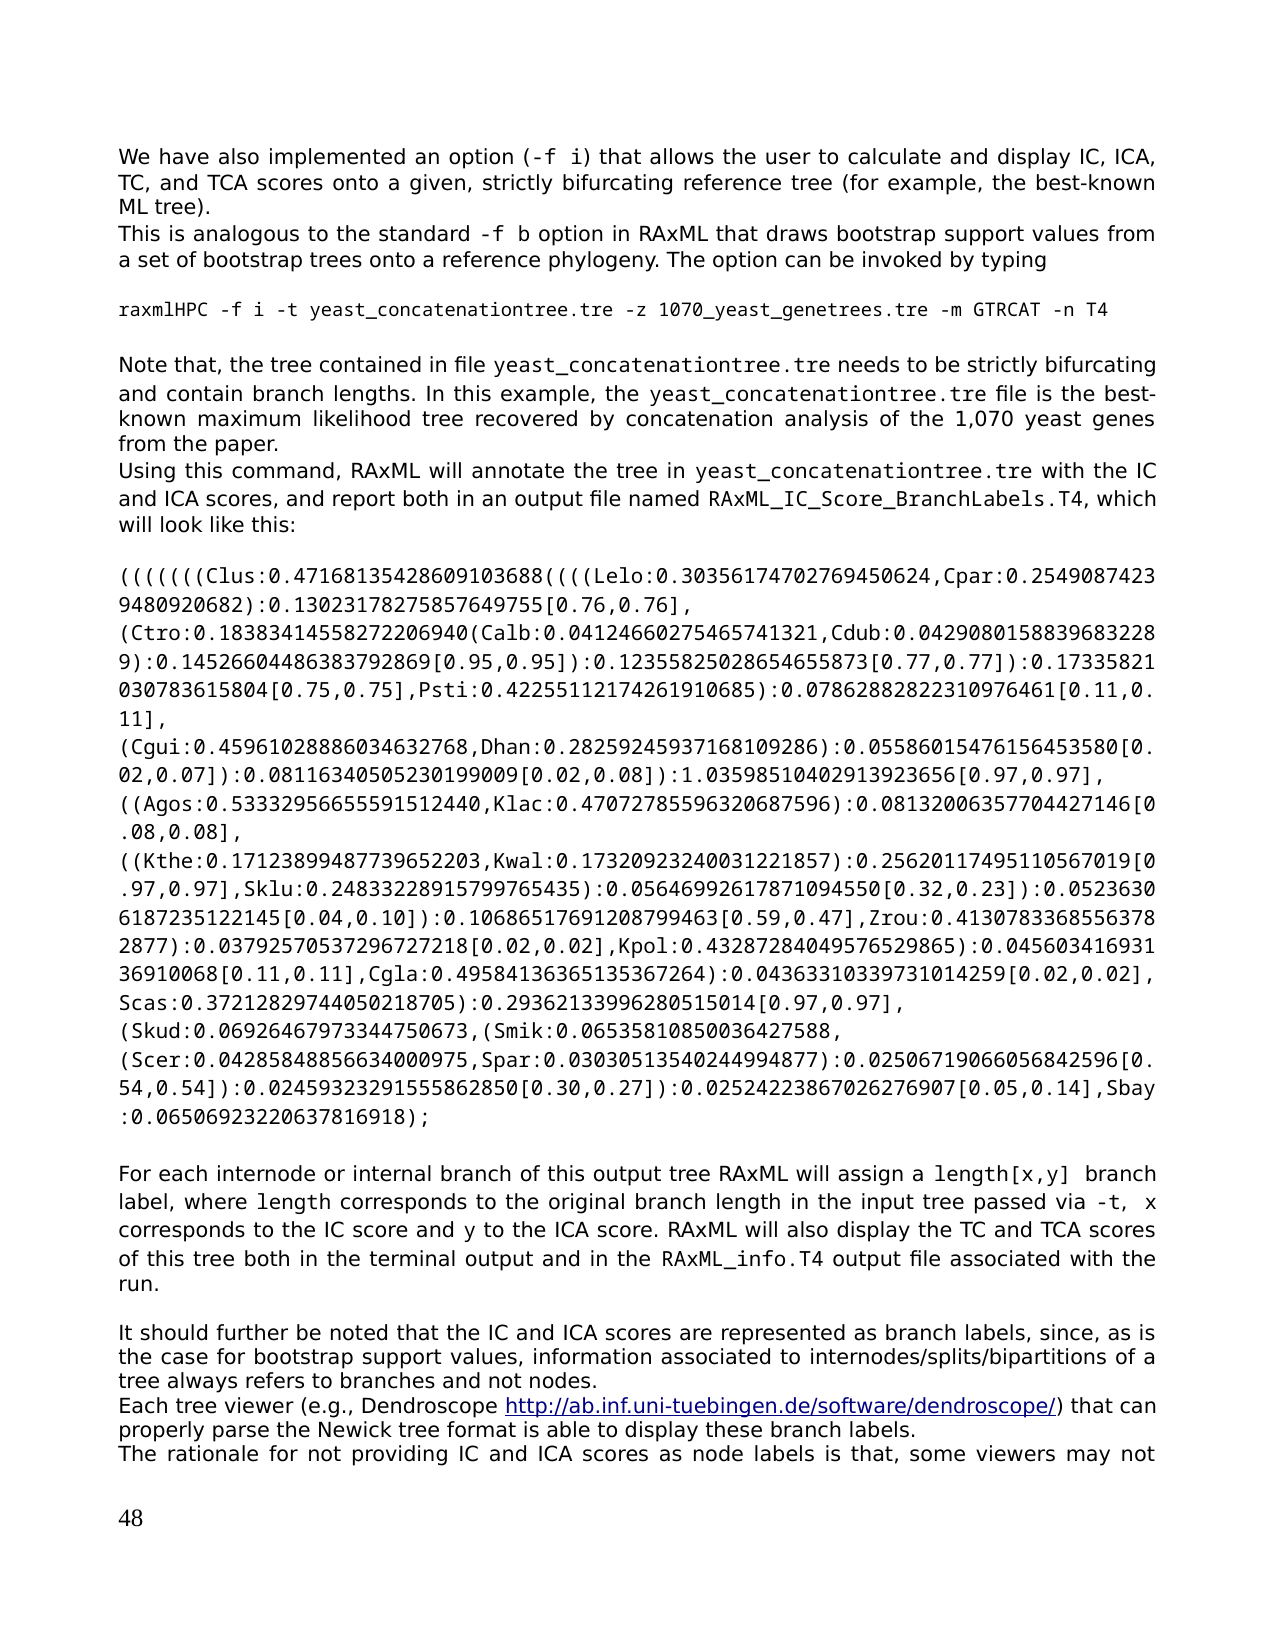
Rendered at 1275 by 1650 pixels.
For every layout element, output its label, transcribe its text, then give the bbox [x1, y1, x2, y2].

text (((((((Clus:0.47168135428609103688((((Lelo:0.30356174702769450624,Cpar:0.25490874239480920682):0.13023178275857649755[0.76,0.76],(Ctro:0.18383414558272206940(Calb:0.04124660275465741321,Cdub:0.04290801588396832289):0.14526604486383792869[0.95,0.95]):0.12355825028654655873[0.77,0.77]):0.17335821030783615804[0.75,0.75],Psti:0.42255112174261910685):0.07862882822310976461[0.11,0.11],(Cgui:0.45961028886034632768,Dhan:0.28259245937168109286):0.05586015476156453580[0.02,0.07]):0.08116340505230199009[0.02,0.08]):1.03598510402913923656[0.97,0.97],((Agos:0.53332956655591512440,Klac:0.47072785596320687596):0.08132006357704427146[0.08,0.08],((Kthe:0.17123899487739652203,Kwal:0.17320923240031221857):0.25620117495110567019[0.97,0.97],Sklu:0.24833228915799765435):0.05646992617871094550[0.32,0.23]):0.05236306187235122145[0.04,0.10]):0.10686517691208799463[0.59,0.47],Zrou:0.41307833685563782877):0.03792570537296727218[0.02,0.02],Kpol:0.43287284049576529865):0.04560341693136910068[0.11,0.11],Cgla:0.49584136365135367264):0.04363310339731014259[0.02,0.02],Scas:0.37212829744050218705):0.29362133996280515014[0.97,0.97],(Skud:0.06926467973344750673,(Smik:0.06535810850036427588,(Scer:0.04285848856634000975,Spar:0.03030513540244994877):0.02506719066056842596[0.54,0.54]):0.02459323291555862850[0.30,0.27]):0.02524223867026276907[0.05,0.14],Sbay:0.06506923220637816918); [118, 561, 1157, 1130]
text For each internode or internal branch of this output tree RAxML will assign a length[x,y] branch label, where length corresponds to the original branch length in the input tree passed via -t, x corresponds to the IC score and y to the ICA score. RAxML will also display the TC and TCA scores of this tree both in the terminal output and in the RAxML_info.T4 output file associated with the run. [118, 1159, 1157, 1297]
text This is analogous to the standard -f b option in RAxML that draws bootstrap support values from a set of bootstrap trees onto a reference phylogeny. The option can be invoked by typing [118, 219, 1157, 272]
text raxmlHPC -f i -t yeast_concatenationtree.tre -z 1070_yeast_genetrees.tre -m GTRCAT -n T4 [118, 296, 1157, 322]
text It should further be noted that the IC and ICA scores are represented as branch labels, since, as is the case for bootstrap support values, information associated to internodes/splits/bipartitions of a tree always refers to branches and not nodes. [118, 1321, 1157, 1394]
text Note that, the tree contained in file yeast_concatenationtree.tre needs to be strictly bifurcating and contain branch lengths. In this example, the yeast_concatenationtree.tre file is the best-known maximum likelihood tree recovered by concatenation analysis of the 1,070 yeast genes from the paper. [118, 351, 1157, 456]
text The rationale for not providing IC and ICA scores as node labels is that, some viewers may not [118, 1442, 1157, 1467]
text We have also implemented an option (-f i) that allows the user to calculate and display IC, ICA, TC, and TCA scores onto a given, strictly bifurcating reference tree (for example, the best-known ML tree). [118, 142, 1157, 219]
text Each tree viewer (e.g., Dendroscope http://ab.inf.uni-tuebingen.de/software/dendroscope/) that can properly parse the Newick tree format is able to display these branch labels. [118, 1394, 1157, 1442]
text Using this command, RAxML will annotate the tree in yeast_concatenationtree.tre with the IC and ICA scores, and report both in an output file named RAxML_IC_Score_BranchLabels.T4, which will look like this: [118, 456, 1157, 537]
